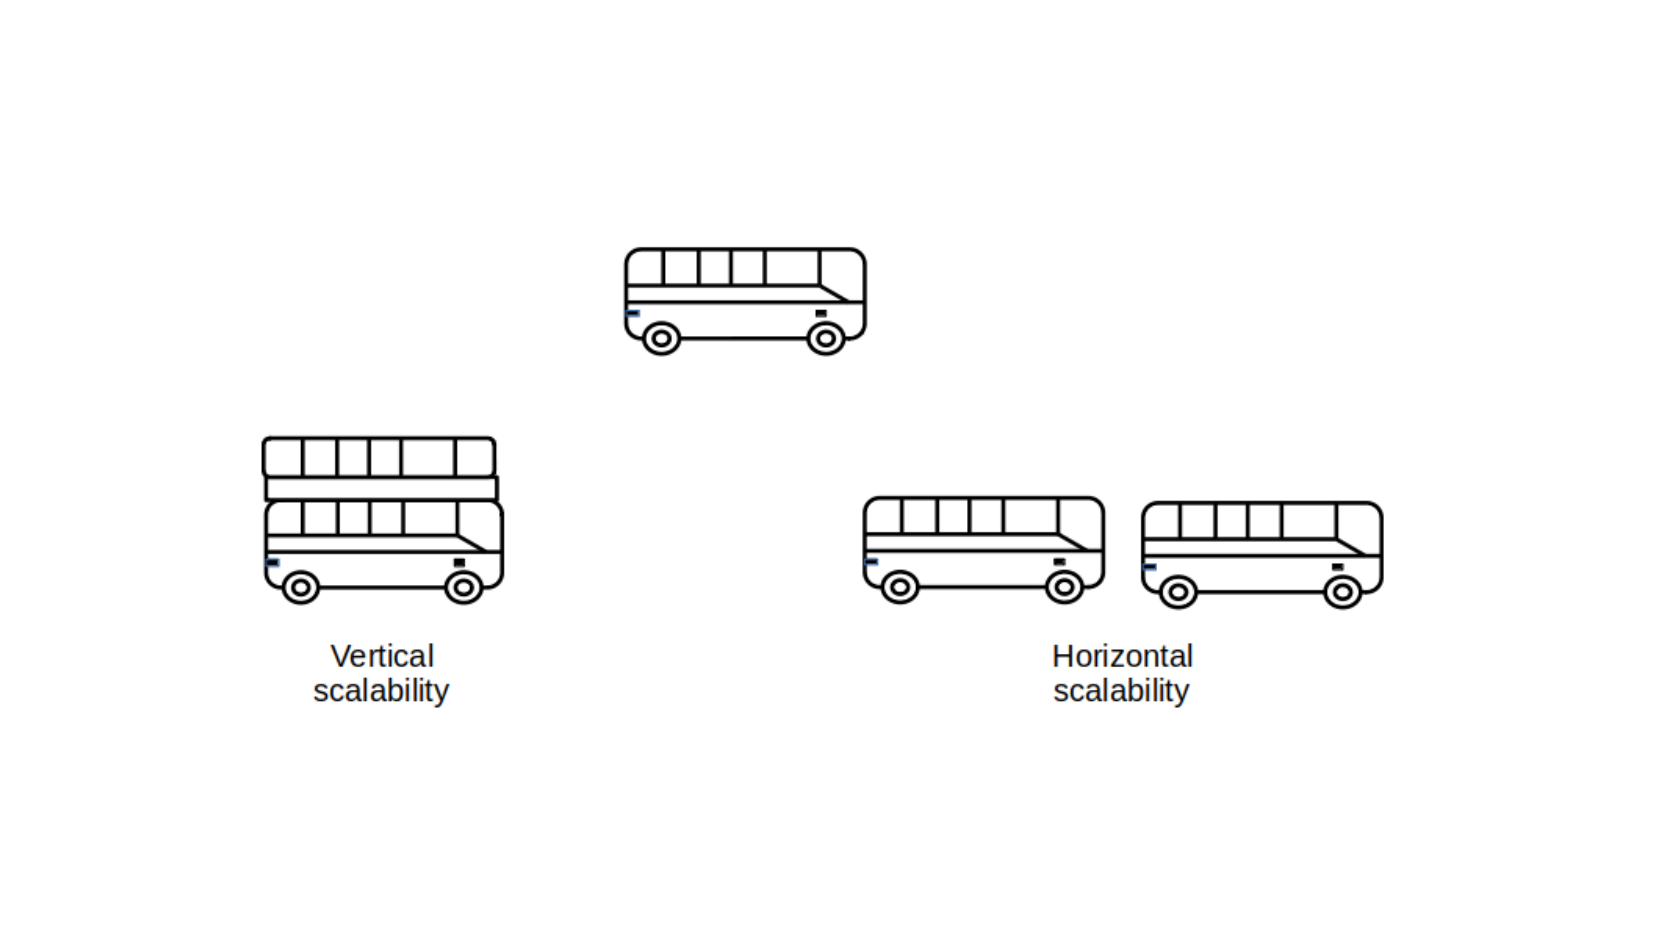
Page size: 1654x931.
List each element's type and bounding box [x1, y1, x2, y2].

picture [229, 213, 1434, 725]
